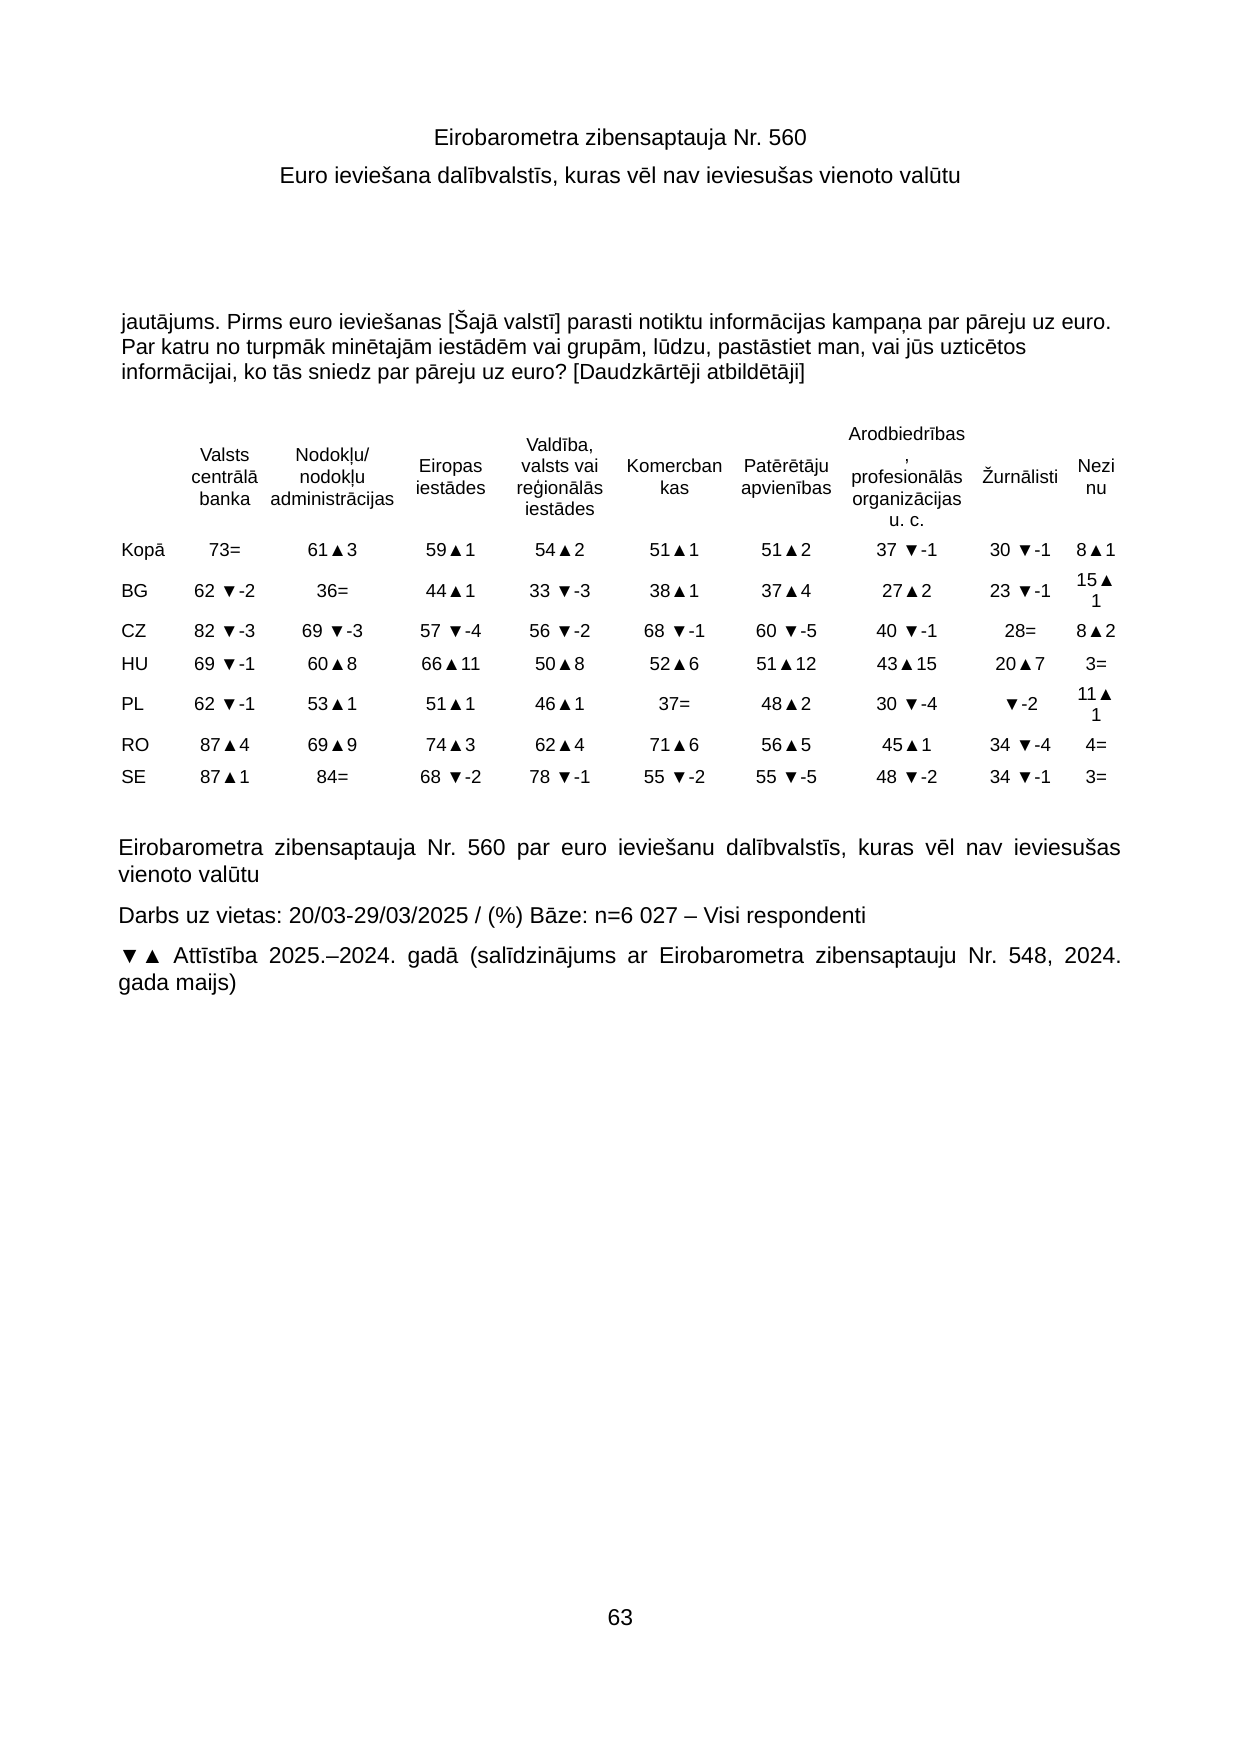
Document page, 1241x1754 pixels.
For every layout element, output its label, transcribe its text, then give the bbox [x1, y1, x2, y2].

table_cell 27▲2 [843, 566, 970, 615]
table_header jautājums. Pirms euro ieviešanas [Šajā valstī] parasti notiktu informācijas kampaņa par pāreju uz euro. Par katru no turpmāk minētajām iestādēm vai grupām, lūdzu, pastāstiet man, vai jūs uzticētos informācijai, ko tās sniedz par pāreju uz euro? [Daudzkārtēji atbildētāji] [118, 306, 1122, 387]
table_cell 55 ▼-5 [729, 761, 843, 793]
text Darbs uz vietas: 20/03-29/03/2025 / (%) Bāze: n=6 027 – Visi respondenti [118, 902, 1122, 928]
table_cell 69 ▼-3 [264, 615, 401, 647]
table_cell 57 ▼-4 [401, 615, 500, 647]
text Eirobarometra zibensaptauja Nr. 560 par euro ieviešanu dalībvalstīs, kuras vēl nav ieviesušas vienoto valūtu [118, 834, 1122, 887]
table_cell [1070, 388, 1122, 420]
table_cell 59▲1 [401, 534, 500, 566]
table_cell 54▲2 [500, 534, 619, 566]
table_cell [118, 388, 186, 420]
table_cell 46▲1 [500, 680, 619, 728]
table_cell 4= [1070, 729, 1122, 761]
table_cell 82 ▼-3 [186, 615, 264, 647]
table_cell 40 ▼-1 [843, 615, 970, 647]
table_cell 51▲1 [401, 680, 500, 728]
table_cell 3= [1070, 761, 1122, 793]
table_cell [729, 388, 843, 420]
table_cell 30 ▼-4 [843, 680, 970, 728]
table_cell Arodbiedrības, profesionālās organizācijas u. c. [843, 420, 970, 533]
table_cell 55 ▼-2 [619, 761, 729, 793]
table_cell 51▲1 [619, 534, 729, 566]
table_cell Nodokļu/nodokļu administrācijas [264, 420, 401, 533]
table_cell 30 ▼-1 [970, 534, 1070, 566]
table_cell 68 ▼-1 [619, 615, 729, 647]
table_cell 48▲2 [729, 680, 843, 728]
table_cell 62 ▼-2 [186, 566, 264, 615]
table_cell [500, 388, 619, 420]
table_cell [619, 388, 729, 420]
table_cell SE [118, 761, 186, 793]
table_cell 61▲3 [264, 534, 401, 566]
table_cell 56▲5 [729, 729, 843, 761]
table_cell 69 ▼-1 [186, 647, 264, 679]
table_cell 38▲1 [619, 566, 729, 615]
text ▼▲ Attīstība 2025.–2024. gadā (salīdzinājums ar Eirobarometra zibensaptauju Nr. 548, 2024. gada maijs) [118, 942, 1122, 995]
table_cell [264, 388, 401, 420]
table_cell [186, 388, 264, 420]
table_cell 34 ▼-4 [970, 729, 1070, 761]
table_cell 8▲1 [1070, 534, 1122, 566]
table_cell 3= [1070, 647, 1122, 679]
table_cell 69▲9 [264, 729, 401, 761]
table_cell Valdība, valsts vai reģionālās iestādes [500, 420, 619, 533]
table_cell Komercbankas [619, 420, 729, 533]
table_cell 71▲6 [619, 729, 729, 761]
table_cell BG [118, 566, 186, 615]
table_cell Eiropas iestādes [401, 420, 500, 533]
table_cell 48 ▼-2 [843, 761, 970, 793]
table_cell 20▲7 [970, 647, 1070, 679]
table_cell ▼-2 [970, 680, 1070, 728]
table_cell [401, 388, 500, 420]
table_cell [843, 388, 970, 420]
table_cell 62▲4 [500, 729, 619, 761]
table_cell 37 ▼-1 [843, 534, 970, 566]
table_cell 74▲3 [401, 729, 500, 761]
table_cell 60 ▼-5 [729, 615, 843, 647]
table_cell 66▲11 [401, 647, 500, 679]
table_cell 53▲1 [264, 680, 401, 728]
table_cell 51▲12 [729, 647, 843, 679]
table_cell 34 ▼-1 [970, 761, 1070, 793]
table_cell Valsts centrālā banka [186, 420, 264, 533]
table_cell Patērētāju apvienības [729, 420, 843, 533]
table_cell HU [118, 647, 186, 679]
table_cell 45▲1 [843, 729, 970, 761]
table_cell 73= [186, 534, 264, 566]
table_cell Nezinu [1070, 420, 1122, 533]
table_cell 51▲2 [729, 534, 843, 566]
table_cell RO [118, 729, 186, 761]
table_cell Žurnālisti [970, 420, 1070, 533]
table_cell 44▲1 [401, 566, 500, 615]
table_cell 84= [264, 761, 401, 793]
table_cell 15▲1 [1070, 566, 1122, 615]
table_cell 50▲8 [500, 647, 619, 679]
table_cell 11▲1 [1070, 680, 1122, 728]
table_cell 56 ▼-2 [500, 615, 619, 647]
table_cell 78 ▼-1 [500, 761, 619, 793]
table_cell 8▲2 [1070, 615, 1122, 647]
table_cell 87▲4 [186, 729, 264, 761]
table_cell 23 ▼-1 [970, 566, 1070, 615]
table_cell 36= [264, 566, 401, 615]
table_cell [970, 388, 1070, 420]
table_cell 33 ▼-3 [500, 566, 619, 615]
table_cell 52▲6 [619, 647, 729, 679]
table_cell [118, 420, 186, 533]
table_cell 68 ▼-2 [401, 761, 500, 793]
table_cell 62 ▼-1 [186, 680, 264, 728]
table_cell 43▲15 [843, 647, 970, 679]
table_cell 37▲4 [729, 566, 843, 615]
table_cell 28= [970, 615, 1070, 647]
table_cell 87▲1 [186, 761, 264, 793]
table_cell PL [118, 680, 186, 728]
table_cell 37= [619, 680, 729, 728]
table_cell 60▲8 [264, 647, 401, 679]
table_cell Kopā [118, 534, 186, 566]
table_cell CZ [118, 615, 186, 647]
